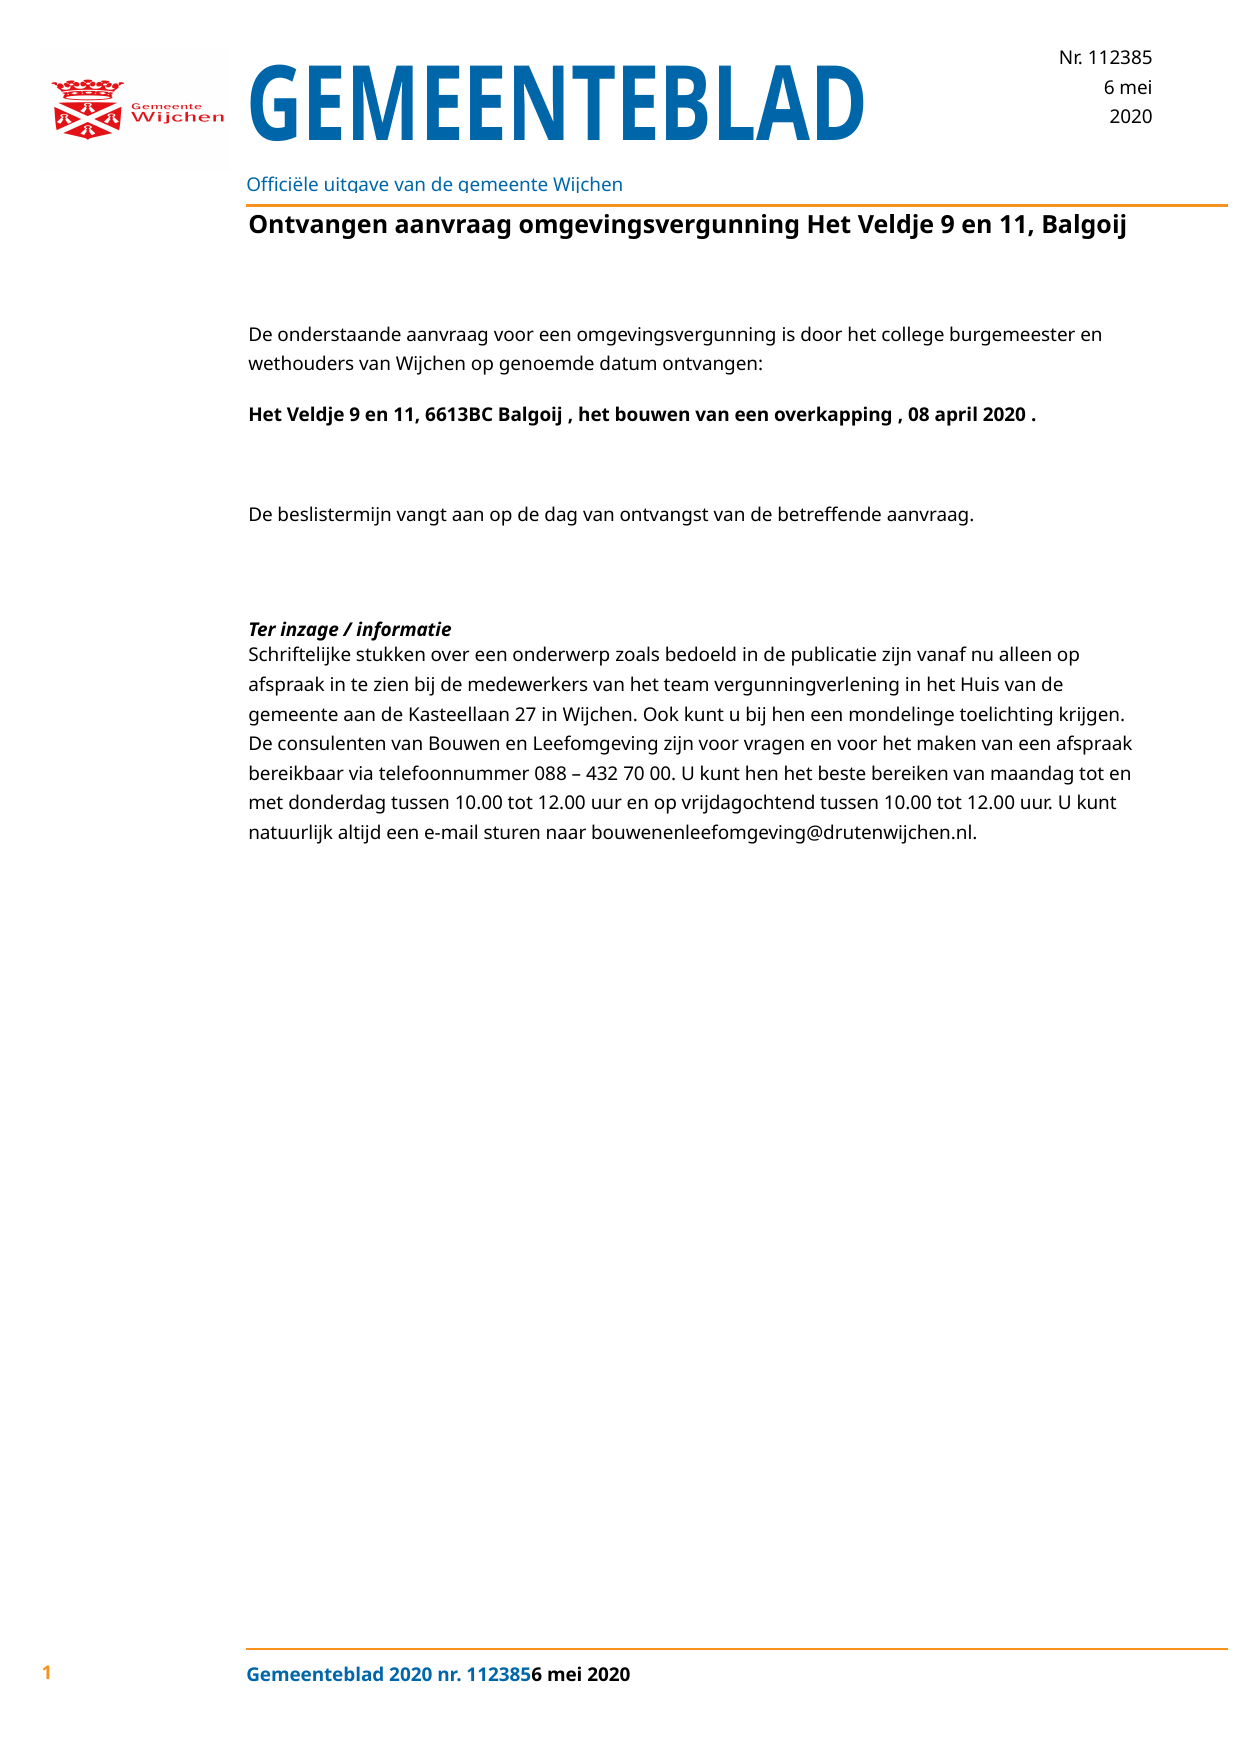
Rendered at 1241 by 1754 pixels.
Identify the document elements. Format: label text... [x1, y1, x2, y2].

text Ter inzage / informatie [248, 616, 1152, 642]
text De beslistermijn vangt aan op de dag van ontvangst van de betreffende aanvraag. [248, 502, 1152, 527]
text Schriftelijke stukken over een onderwerp zoals bedoeld in de publicatie zijn vanaf nu alleen op afspraak in te zien bij de medewerkers van het team vergunningverlening in het Huis van de gemeente aan de Kasteellaan 27 in Wijchen. Ook kunt u bij hen een mondelinge toelichting krijgen. De consulenten van Bouwen en Leefomgeving zijn voor vragen en voor het maken van een afspraak bereikbaar via telefoonnummer 088 – 432 70 00. U kunt hen het beste bereiken van maandag tot en met donderdag tussen 10.00 tot 12.00 uur en op vrijdagochtend tussen 10.00 tot 12.00 uur. U kunt natuurlijk altijd een e-mail sturen naar bouwenenleefomgeving@drutenwijchen.nl. [248, 642, 1152, 845]
picture [41, 47, 231, 172]
text Ontvangen aanvraag omgevingsvergunning Het Veldje 9 en 11, Balgoij [248, 207, 1152, 241]
text Het Veldje 9 en 11, 6613BC Balgoij , het bouwen van een overkapping , 08 april 2020 . [248, 401, 1152, 426]
text De onderstaande aanvraag voor een omgevingsvergunning is door het college burgemeester en wethouders van Wijchen op genoemde datum ontvangen: [248, 321, 1152, 376]
